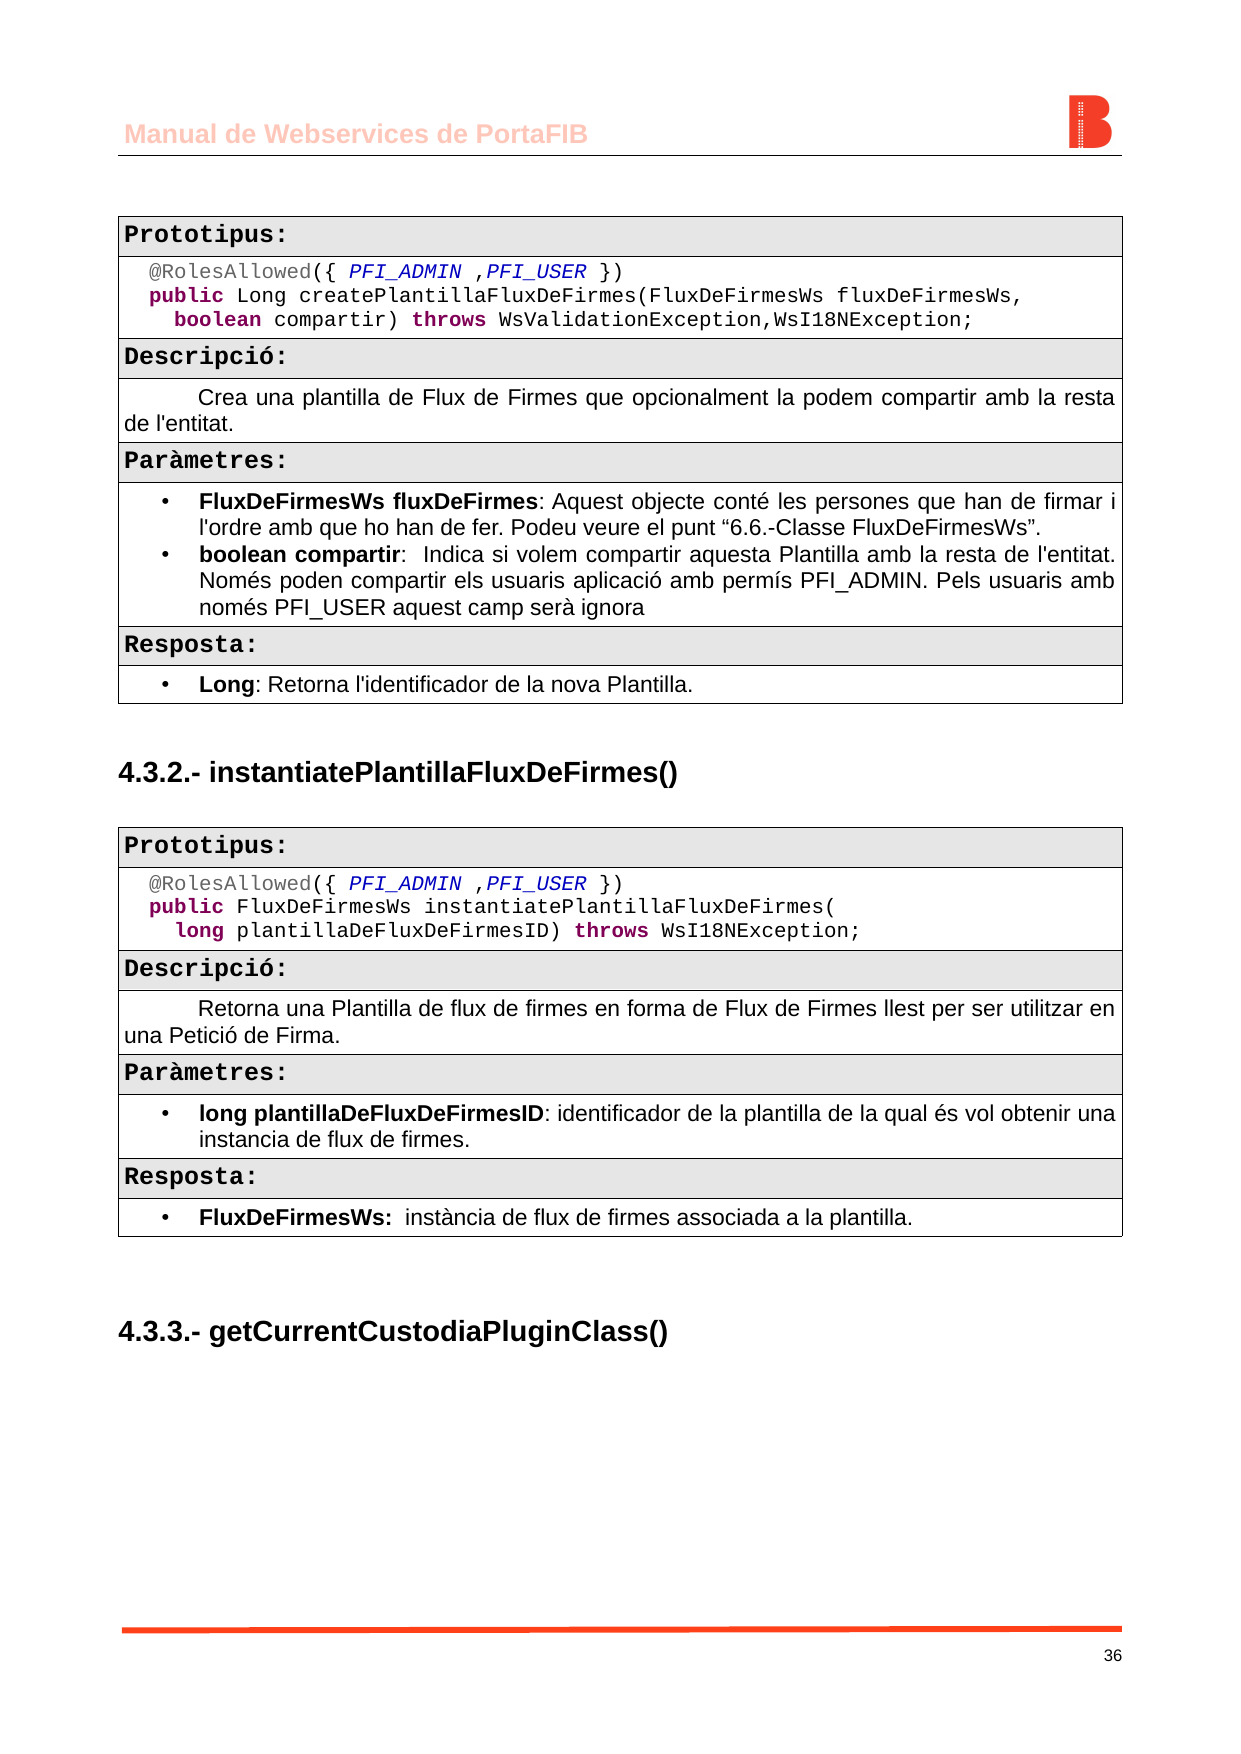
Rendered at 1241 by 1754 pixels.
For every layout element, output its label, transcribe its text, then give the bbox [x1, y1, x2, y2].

subtitle instantiatePlantillaFluxDeFirmes() [118, 755, 1122, 788]
table_cell Crea una plantilla de Flux de Firmes que opcionalment la podem compartir amb la resta de l'entitat. [119, 379, 1122, 442]
table_cell FluxDeFirmesWs: instància de flux de firmes associada a la plantilla. [119, 1199, 1122, 1236]
table_header Prototipus: [119, 828, 1122, 867]
table_cell Long: Retorna l'identificador de la nova Plantilla. [119, 666, 1122, 703]
picture [1063, 94, 1117, 150]
table_cell Retorna una Plantilla de flux de firmes en forma de Flux de Firmes llest per ser utilitzar en una Petició de Firma. [119, 991, 1122, 1054]
table_cell FluxDeFirmesWs fluxDeFirmes: Aquest objecte conté les persones que han de firmar i l'ordre amb que ho han de fer. Podeu veure el punt “6.6.-Classe FluxDeFirmesWs”. boolean compartir: Indica si volem compartir aquesta Plantilla amb la resta de l'entitat. Només poden compartir els usuaris aplicació amb permís PFI_ADMIN. Pels usuaris amb només PFI_USER aquest camp serà ignora [119, 483, 1122, 626]
table_cell Descripció: [119, 339, 1122, 378]
table_cell @RolesAllowed({ PFI_ADMIN ,PFI_USER }) public FluxDeFirmesWs instantiatePlantillaFluxDeFirmes( long plantillaDeFluxDeFirmesID) throws WsI18NException; [119, 868, 1122, 949]
subtitle getCurrentCustodiaPluginClass() [118, 1313, 1122, 1347]
table_header Prototipus: [119, 217, 1122, 256]
table_cell @RolesAllowed({ PFI_ADMIN ,PFI_USER }) public Long createPlantillaFluxDeFirmes(FluxDeFirmesWs fluxDeFirmesWs, boolean compartir) throws WsValidationException,WsI18NException; [119, 257, 1122, 338]
table_cell long plantillaDeFluxDeFirmesID: identificador de la plantilla de la qual és vol obtenir una instancia de flux de firmes. [119, 1095, 1122, 1158]
table_cell Paràmetres: [119, 443, 1122, 482]
table_cell Resposta: [119, 627, 1122, 665]
table_cell Descripció: [119, 951, 1122, 989]
table_cell Paràmetres: [119, 1055, 1122, 1094]
table_cell Resposta: [119, 1159, 1122, 1198]
